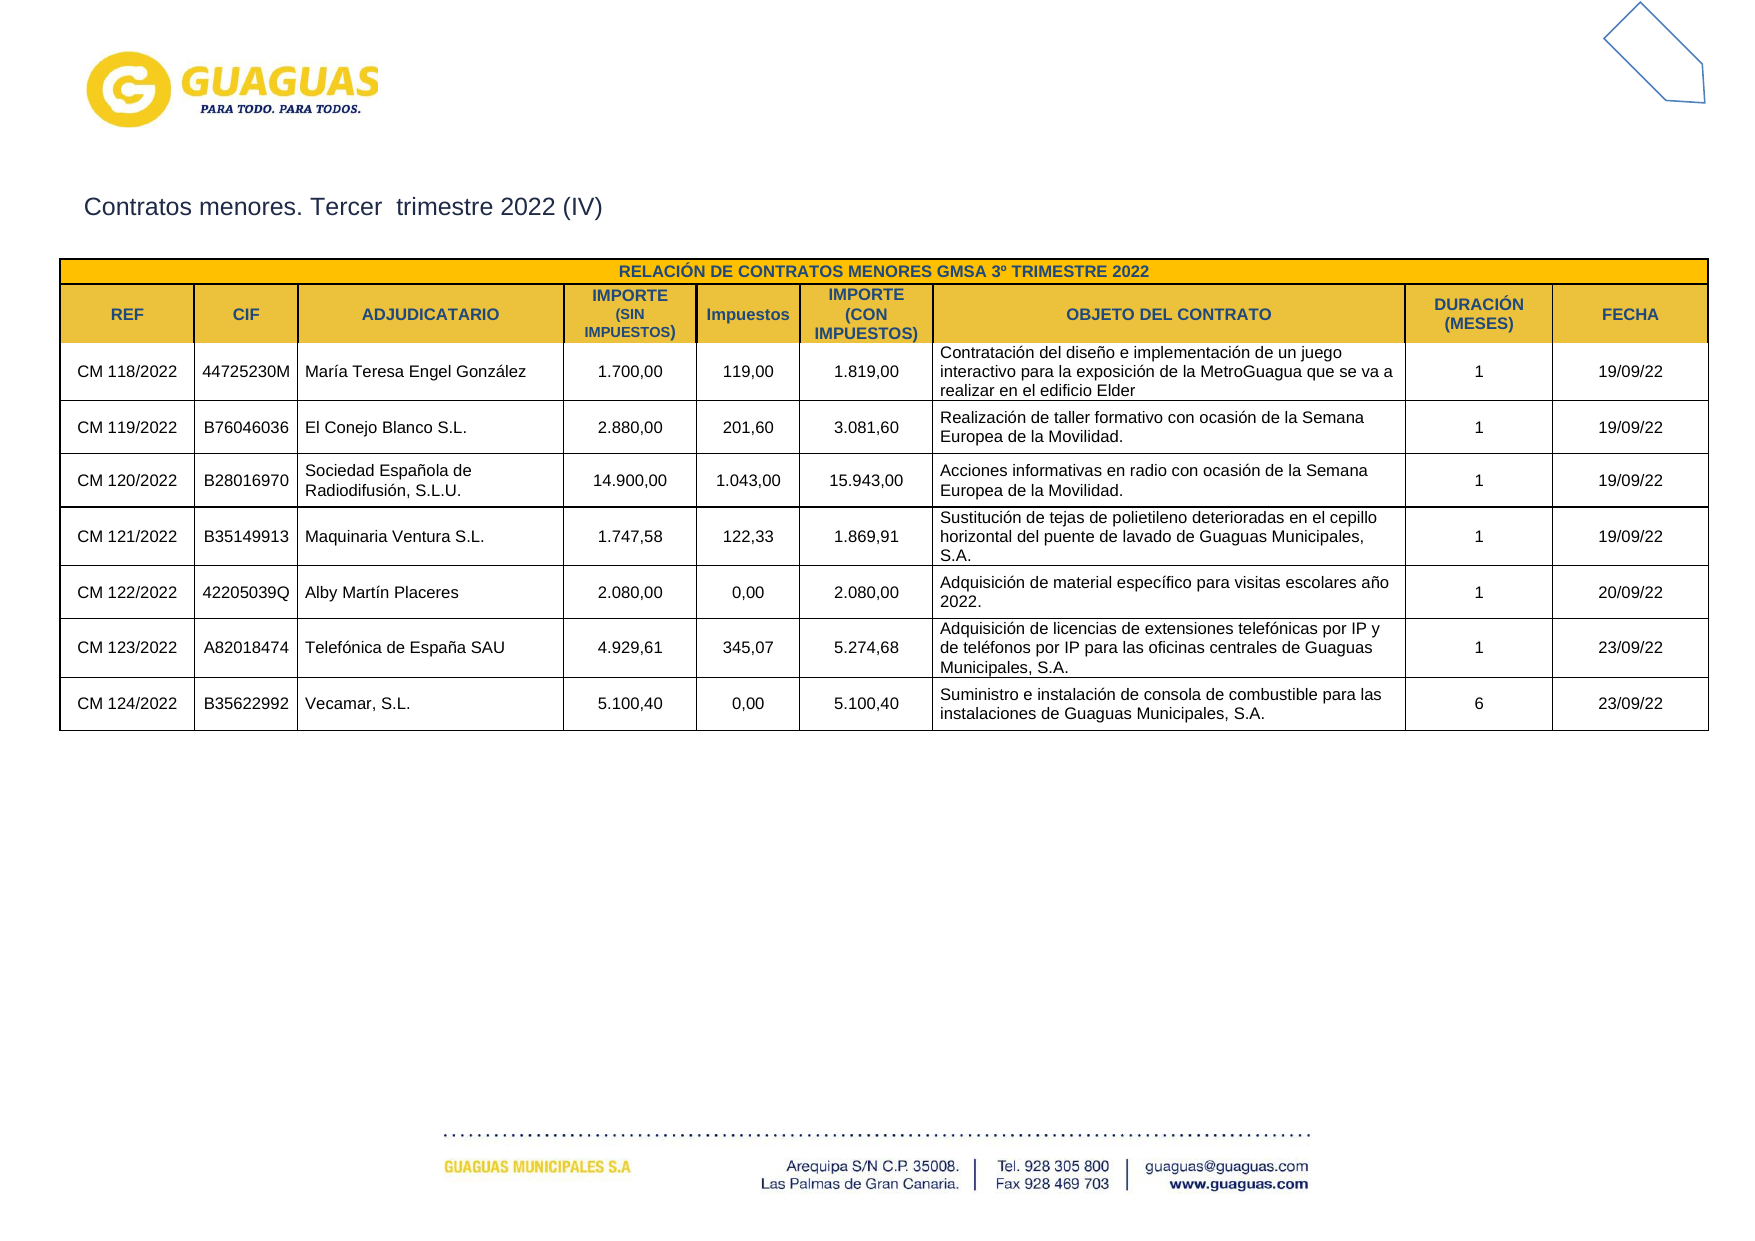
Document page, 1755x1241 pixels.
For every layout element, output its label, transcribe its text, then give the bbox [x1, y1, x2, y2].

table_cell Alby Martín Placeres [298, 566, 563, 618]
table_cell 345,07 [697, 619, 799, 677]
table_cell Realización de taller formativo con ocasión de la Semana Europea de la Movilidad. [933, 401, 1405, 453]
table_cell CM 120/2022 [61, 454, 194, 506]
table_cell IMPORTE (SIN IMPUESTOS) [565, 285, 695, 343]
table_cell B28016970 [195, 454, 297, 506]
table_cell 23/09/22 [1553, 678, 1708, 730]
table_cell A82018474 [195, 619, 297, 677]
table_cell 1 [1406, 566, 1552, 618]
table_cell María Teresa Engel González [298, 343, 563, 400]
table_cell 42205039Q [195, 566, 297, 618]
table_header RELACIÓN DE CONTRATOS MENORES GMSA 3º TRIMESTRE 2022 [61, 260, 1707, 283]
table_cell 1.700,00 [564, 343, 696, 400]
table_cell 1.043,00 [697, 454, 799, 506]
table_cell 23/09/22 [1553, 619, 1708, 677]
table_cell 201,60 [697, 401, 799, 453]
table_cell 1 [1406, 619, 1552, 677]
table_cell ADJUDICATARIO [299, 285, 563, 343]
table_cell 1 [1406, 508, 1552, 565]
table_cell CM 123/2022 [61, 619, 194, 677]
table_cell 119,00 [697, 343, 799, 400]
table_cell 1.819,00 [800, 343, 932, 400]
table_cell 4.929,61 [564, 619, 696, 677]
table_cell FECHA [1553, 285, 1707, 343]
table_cell Contratación del diseño e implementación de un juego interactivo para la exposición de la MetroGuagua que se va a realizar en el edificio Elder [933, 343, 1405, 400]
table_cell 19/09/22 [1553, 454, 1708, 506]
table_cell 19/09/22 [1553, 343, 1708, 400]
table_cell 1 [1406, 401, 1552, 453]
table_cell 15.943,00 [800, 454, 932, 506]
table_cell Adquisición de licencias de extensiones telefónicas por IP y de teléfonos por IP para las oficinas centrales de Guaguas Municipales, S.A. [933, 619, 1405, 677]
table_cell 14.900,00 [564, 454, 696, 506]
table_cell B76046036 [195, 401, 297, 453]
table_cell Telefónica de España SAU [298, 619, 563, 677]
picture [443, 1134, 1311, 1194]
table_cell Maquinaria Ventura S.L. [298, 508, 563, 565]
table_cell 3.081,60 [800, 401, 932, 453]
table_cell CIF [195, 285, 297, 343]
table_cell CM 122/2022 [61, 566, 194, 618]
picture [86, 51, 378, 128]
table_cell OBJETO DEL CONTRATO [934, 285, 1404, 343]
table_cell 5.100,40 [800, 678, 932, 730]
table_cell DURACIÓN (MESES) [1406, 285, 1552, 343]
table_cell B35149913 [195, 508, 297, 565]
table_cell Suministro e instalación de consola de combustible para las instalaciones de Guaguas Municipales, S.A. [933, 678, 1405, 730]
table_cell Impuestos [698, 285, 799, 343]
table_cell 19/09/22 [1553, 508, 1708, 565]
text Contratos menores. Tercer trimestre 2022 (IV) [84, 192, 1694, 220]
table_cell B35622992 [195, 678, 297, 730]
table_cell 1.869,91 [800, 508, 932, 565]
table_cell CM 121/2022 [61, 508, 194, 565]
table_cell 44725230M [195, 343, 297, 400]
table_cell 20/09/22 [1553, 566, 1708, 618]
table_cell 6 [1406, 678, 1552, 730]
table_cell 122,33 [697, 508, 799, 565]
table_cell Vecamar, S.L. [298, 678, 563, 730]
table_cell IMPORTE (CON IMPUESTOS) [801, 285, 932, 343]
table_cell CM 119/2022 [61, 401, 194, 453]
table_cell 2.080,00 [800, 566, 932, 618]
table_cell 1 [1406, 343, 1552, 400]
table_cell 2.080,00 [564, 566, 696, 618]
table_cell El Conejo Blanco S.L. [298, 401, 563, 453]
table_cell Adquisición de material específico para visitas escolares año 2022. [933, 566, 1405, 618]
table_cell REF [61, 285, 193, 343]
table_cell CM 124/2022 [61, 678, 194, 730]
table_cell 19/09/22 [1553, 401, 1708, 453]
table_cell Sociedad Española de Radiodifusión, S.L.U. [298, 454, 563, 506]
table_cell 0,00 [697, 678, 799, 730]
table_cell 5.274,68 [800, 619, 932, 677]
table_cell 0,00 [697, 566, 799, 618]
table_cell CM 118/2022 [61, 343, 194, 400]
table_cell Sustitución de tejas de polietileno deterioradas en el cepillo horizontal del puente de lavado de Guaguas Municipales, S.A. [933, 508, 1405, 565]
table_cell 5.100,40 [564, 678, 696, 730]
table_cell 1 [1406, 454, 1552, 506]
table_cell Acciones informativas en radio con ocasión de la Semana Europea de la Movilidad. [933, 454, 1405, 506]
table_cell 1.747,58 [564, 508, 696, 565]
table_cell 2.880,00 [564, 401, 696, 453]
